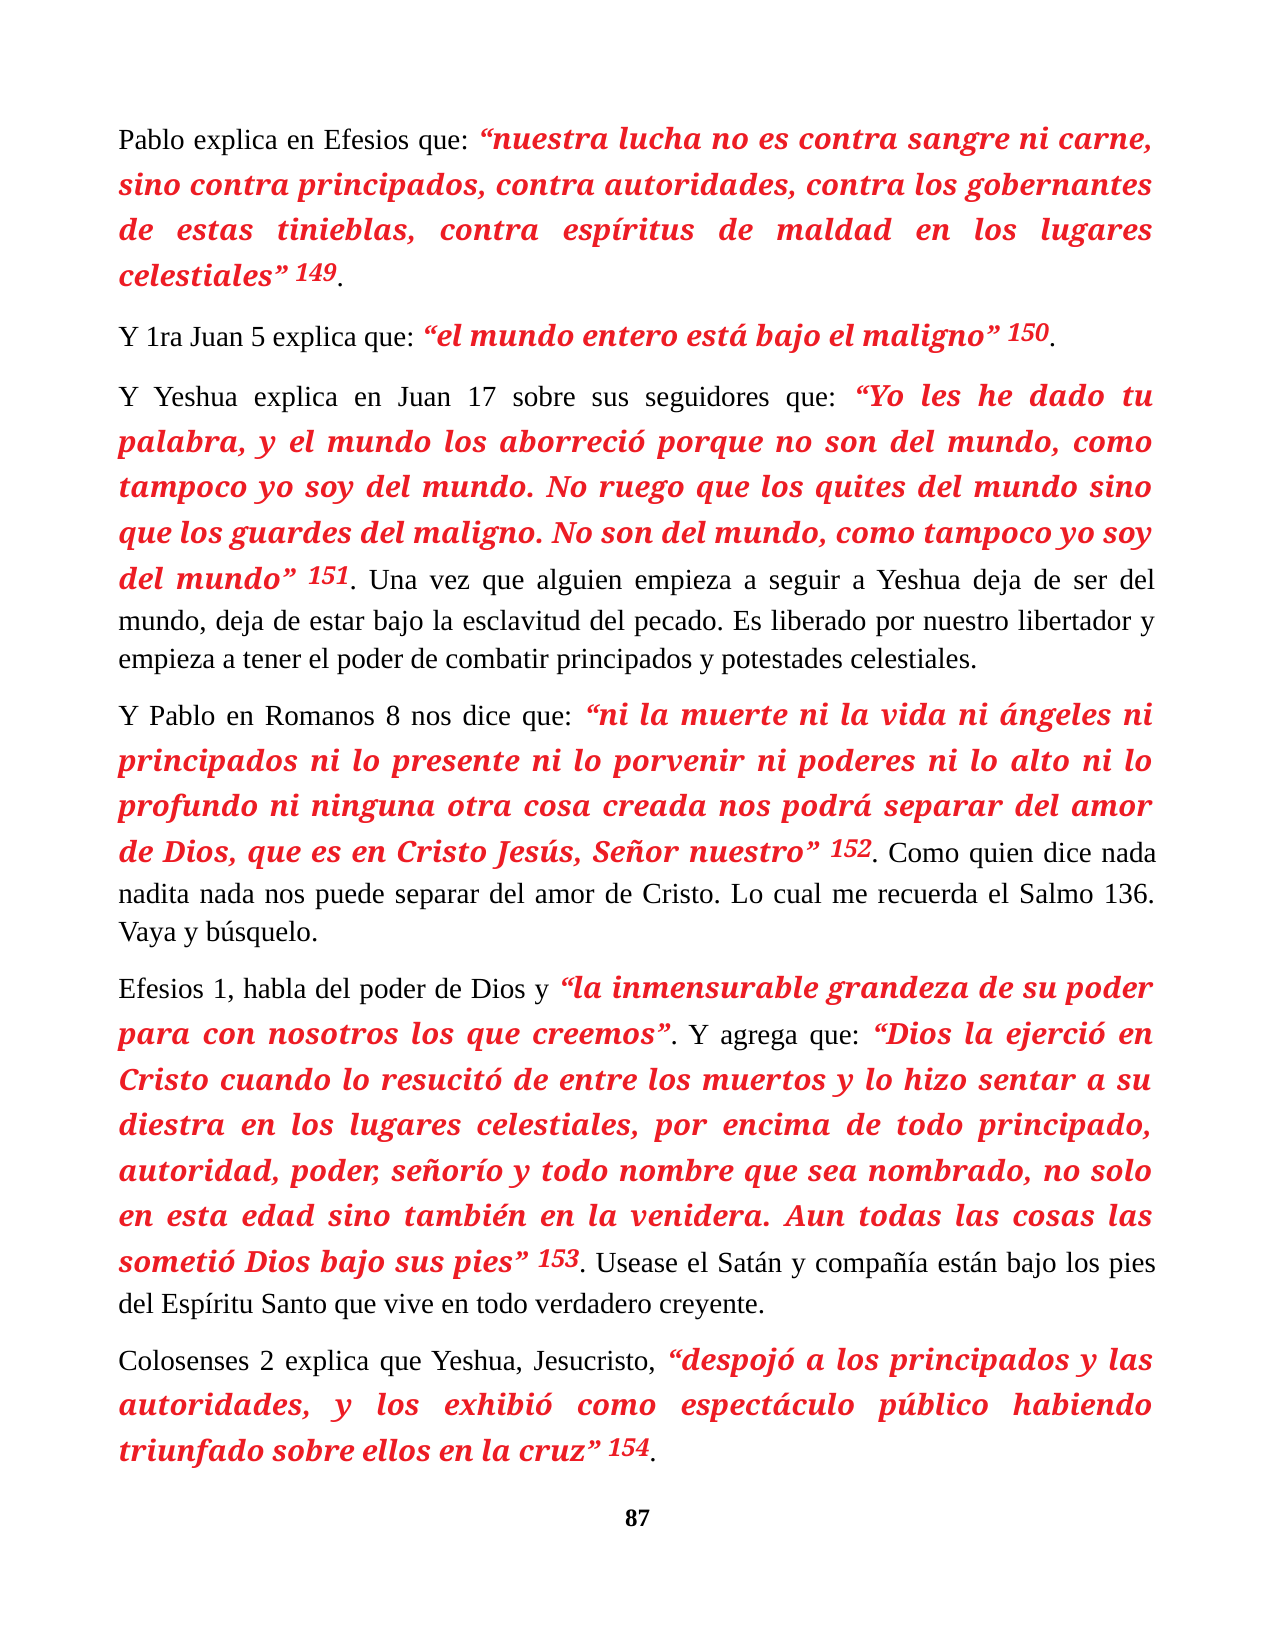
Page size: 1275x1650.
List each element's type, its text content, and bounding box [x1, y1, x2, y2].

text Efesios 1, habla del poder de Dios y “la inmensurable grandeza de su poder para con nosotros los que creemos”. Y agrega que: “Dios la ejerció en Cristo cuando lo resucitó de entre los muertos y lo hizo sentar a su diestra en los lugares celestiales, por encima de todo principado, autoridad, poder, señorío y todo nombre que sea nombrado, no solo en esta edad sino también en la venidera. Aun todas las cosas las sometió Dios bajo sus pies” . Usease el Satán y compañía están bajo los pies del Espíritu Santo que vive en todo verdadero creyente. [118, 967, 1157, 1319]
text Pablo explica en Efesios que: “nuestra lucha no es contra sangre ni carne, sino contra principados, contra autoridades, contra los gobernantes de estas tinieblas, contra espíritus de maldad en los lugares celestiales” . [118, 118, 1157, 295]
text Y Yeshua explica en Juan 17 sobre sus seguidores que: “Yo les he dado tu palabra, y el mundo los aborreció porque no son del mundo, como tampoco yo soy del mundo. No ruego que los quites del mundo sino que los guardes del maligno. No son del mundo, como tampoco yo soy del mundo” . Una vez que alguien empieza a seguir a Yeshua deja de ser del mundo, deja de estar bajo la esclavitud del pecado. Es liberado por nuestro libertador y empieza a tener el poder de combatir principados y potestades celestiales. [118, 375, 1157, 675]
text Y 1ra Juan 5 explica que: “el mundo entero está bajo el maligno” . [118, 315, 1157, 355]
text Colosenses 2 explica que Yeshua, Jesucristo, “despojó a los principados y las autoridades, y los exhibió como espectáculo público habiendo triunfado sobre ellos en la cruz” . [118, 1339, 1157, 1470]
text Y Pablo en Romanos 8 nos dice que: “ni la muerte ni la vida ni ángeles ni principados ni lo presente ni lo porvenir ni poderes ni lo alto ni lo profundo ni ninguna otra cosa creada nos podrá separar del amor de Dios, que es en Cristo Jesús, Señor nuestro” . Como quien dice nada nadita nada nos puede separar del amor de Cristo. Lo cual me recuerda el Salmo 136. Vaya y búsquelo. [118, 694, 1157, 948]
